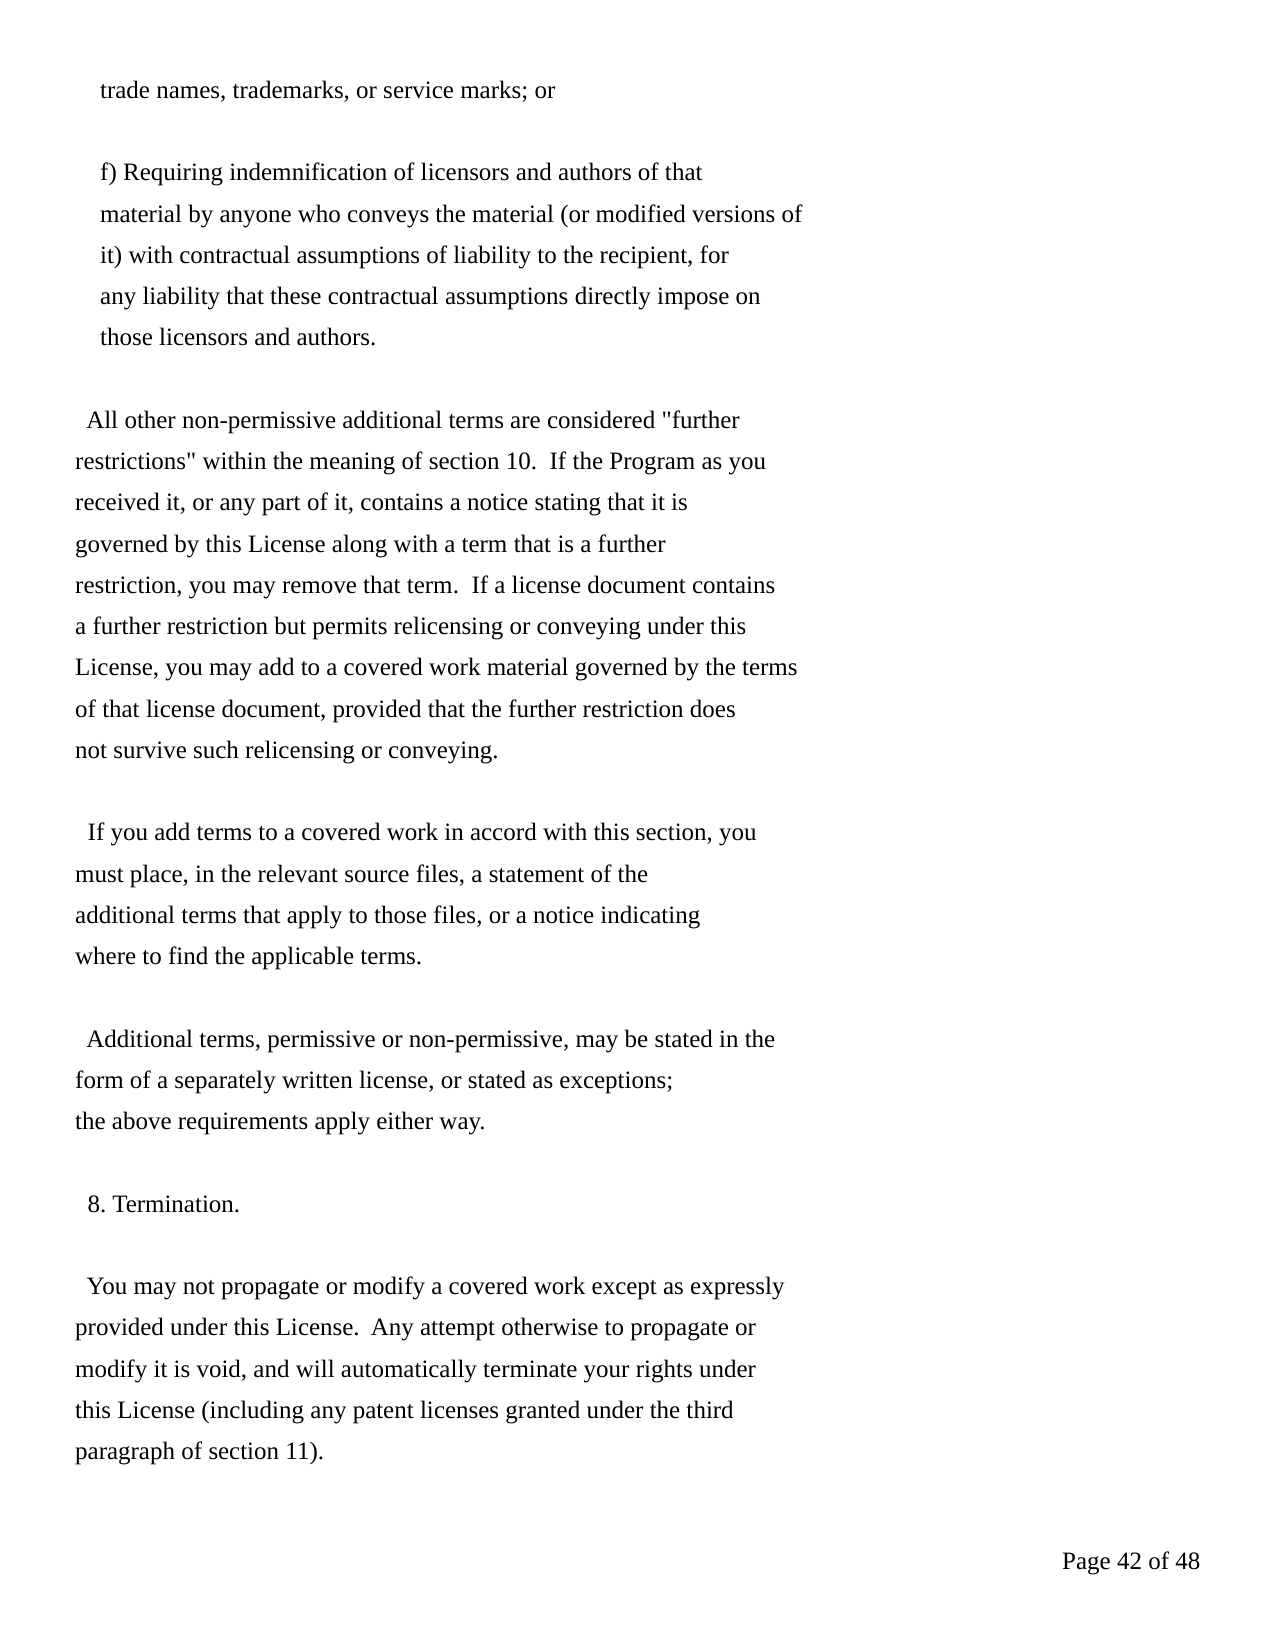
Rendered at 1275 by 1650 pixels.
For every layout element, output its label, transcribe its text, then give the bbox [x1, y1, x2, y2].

text trade names, trademarks, or service marks; or [75, 75, 1200, 104]
text governed by this License along with a term that is a further [75, 529, 1200, 557]
text Additional terms, permissive or non-permissive, may be stated in the [75, 1024, 1200, 1052]
text restriction, you may remove that term. If a license document contains [75, 570, 1200, 599]
text not survive such relicensing or conveying. [75, 735, 1200, 764]
text it) with contractual assumptions of liability to the recipient, for [75, 240, 1200, 269]
text those licensors and authors. [75, 322, 1200, 351]
text If you add terms to a covered work in accord with this section, you [75, 817, 1200, 846]
text form of a separately written license, or stated as exceptions; [75, 1065, 1200, 1094]
text additional terms that apply to those files, or a notice indicating [75, 900, 1200, 929]
text a further restriction but permits relicensing or conveying under this [75, 611, 1200, 640]
text restrictions" within the meaning of section 10. If the Program as you [75, 446, 1200, 475]
text f) Requiring indemnification of licensors and authors of that [75, 157, 1200, 186]
text any liability that these contractual assumptions directly impose on [75, 281, 1200, 310]
text paragraph of section 11). [75, 1436, 1200, 1465]
text All other non-permissive additional terms are considered "further [75, 405, 1200, 434]
text of that license document, provided that the further restriction does [75, 694, 1200, 722]
text You may not propagate or modify a covered work except as expressly [75, 1271, 1200, 1300]
text modify it is void, and will automatically terminate your rights under [75, 1354, 1200, 1382]
text received it, or any part of it, contains a notice stating that it is [75, 487, 1200, 516]
text provided under this License. Any attempt otherwise to propagate or [75, 1312, 1200, 1341]
text the above requirements apply either way. [75, 1106, 1200, 1135]
text License, you may add to a covered work material governed by the terms [75, 652, 1200, 681]
text where to find the applicable terms. [75, 941, 1200, 970]
text material by anyone who conveys the material (or modified versions of [75, 199, 1200, 227]
text 8. Termination. [75, 1189, 1200, 1217]
text this License (including any patent licenses granted under the third [75, 1395, 1200, 1424]
text must place, in the relevant source files, a statement of the [75, 859, 1200, 887]
